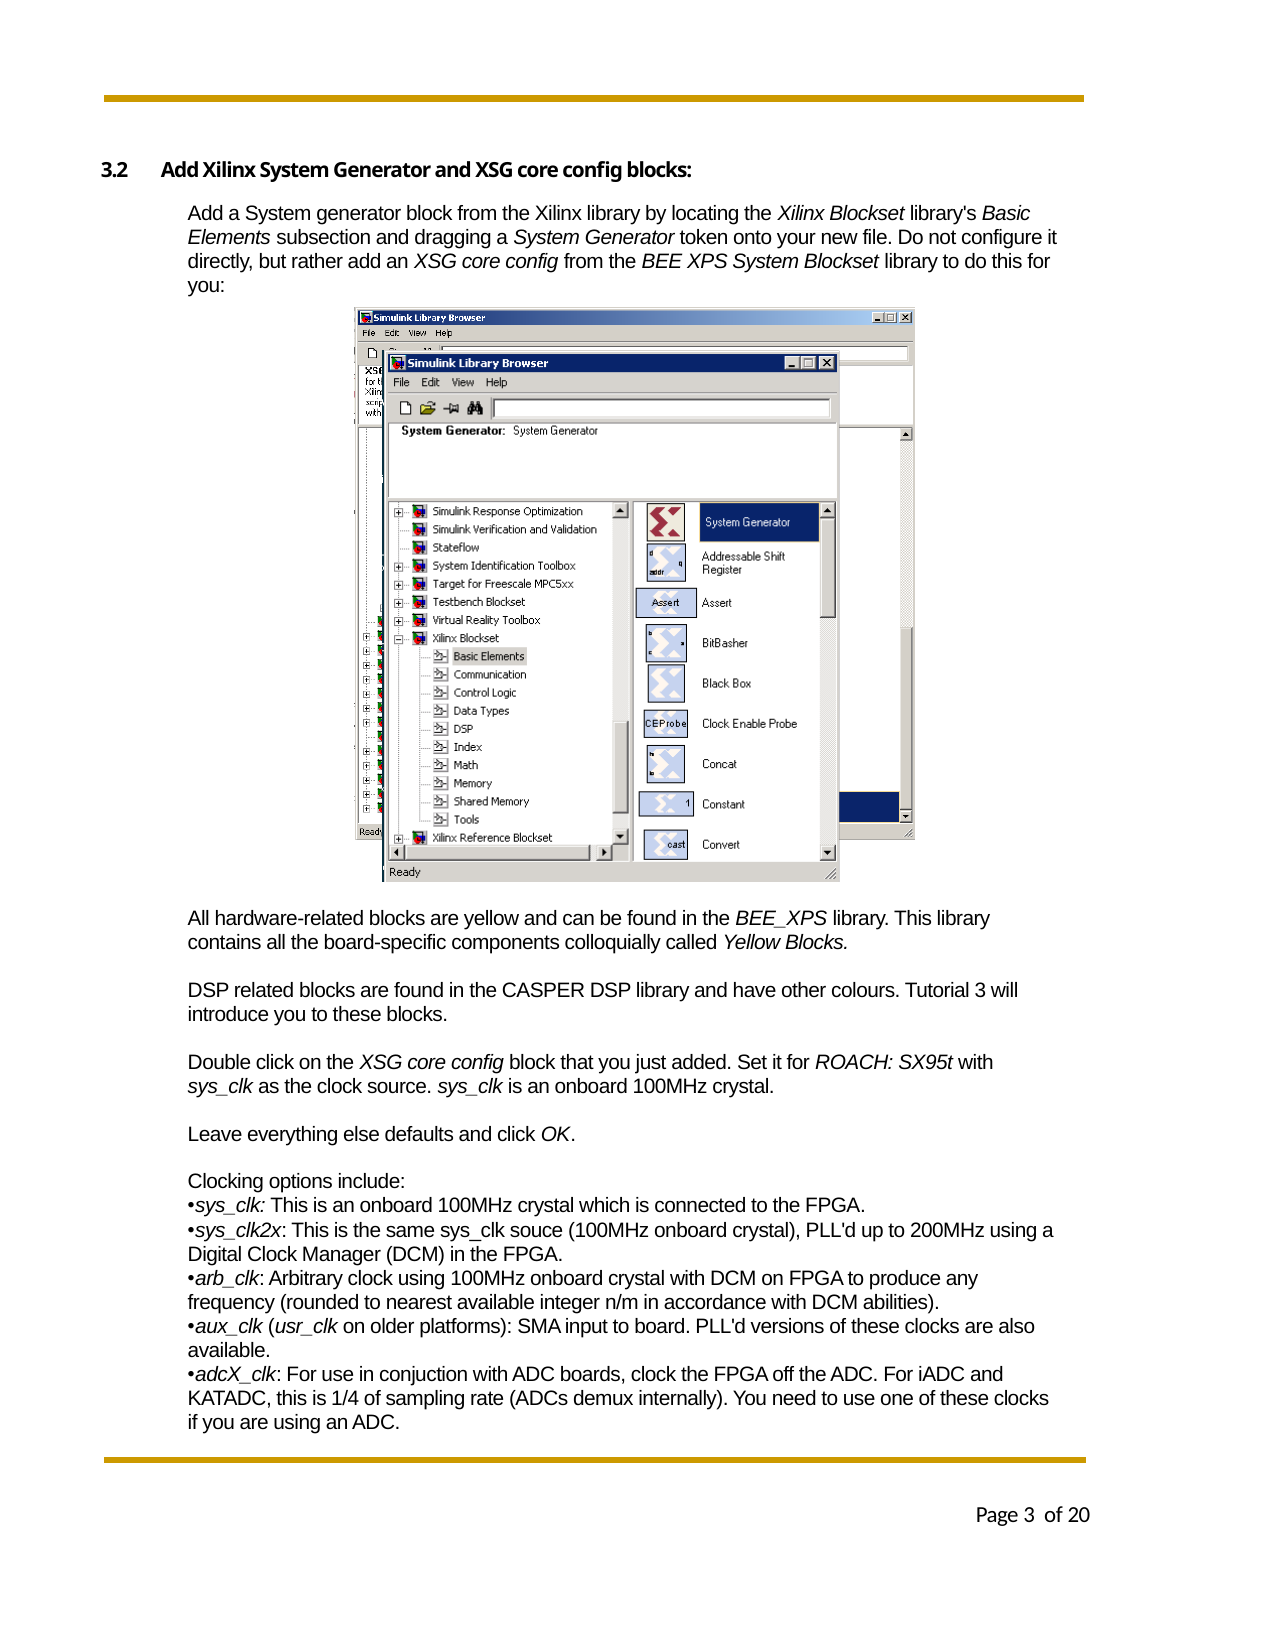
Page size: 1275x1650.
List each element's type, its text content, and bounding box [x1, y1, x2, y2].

text Clocking options include: [187, 1169, 1062, 1193]
list aux_clk (usr_clk on older platforms): SMA input to board. PLL'd versions of these clocks are also available. [187, 1313, 1062, 1361]
list sys_clk: This is an onboard 100MHz crystal which is connected to the FPGA. [187, 1193, 1062, 1217]
list arb_clk: Arbitrary clock using 100MHz onboard crystal with DCM on FPGA to produce any frequency (rounded to nearest available integer n/m in accordance with DCM abilities). [187, 1265, 1062, 1313]
text DSP related blocks are found in the CASPER DSP library and have other colours. Tutorial 3 will introduce you to these blocks. [187, 978, 1062, 1026]
subtitle Add Xilinx System Generator and XSG core config blocks: [101, 155, 1062, 183]
text Double click on the XSG core config block that you just added. Set it for ROACH: SX95t with sys_clk as the clock source. sys_clk is an onboard 100MHz crystal. [187, 1049, 1062, 1097]
text Leave everything else defaults and click OK. [187, 1121, 1062, 1145]
text All hardware-related blocks are yellow and can be found in the BEE_XPS library. This library contains all the board-specific components colloquially called Yellow Blocks. [187, 906, 1062, 954]
list sys_clk2x: This is the same sys_clk souce (100MHz onboard crystal), PLL'd up to 200MHz using a Digital Clock Manager (DCM) in the FPGA. [187, 1217, 1062, 1265]
list adcX_clk: For use in conjuction with ADC boards, clock the FPGA off the ADC. For iADC and KATADC, this is 1/4 of sampling rate (ADCs demux internally). You need to use one of these clocks if you are using an ADC. [187, 1361, 1062, 1433]
text Add a System generator block from the Xilinx library by locating the Xilinx Blockset library's Basic Elements subsection and dragging a System Generator token onto your new file. Do not configure it directly, but rather add an XSG core config from the BEE XPS System Blockset library to do this for you: [187, 201, 1062, 297]
picture [354, 307, 915, 882]
